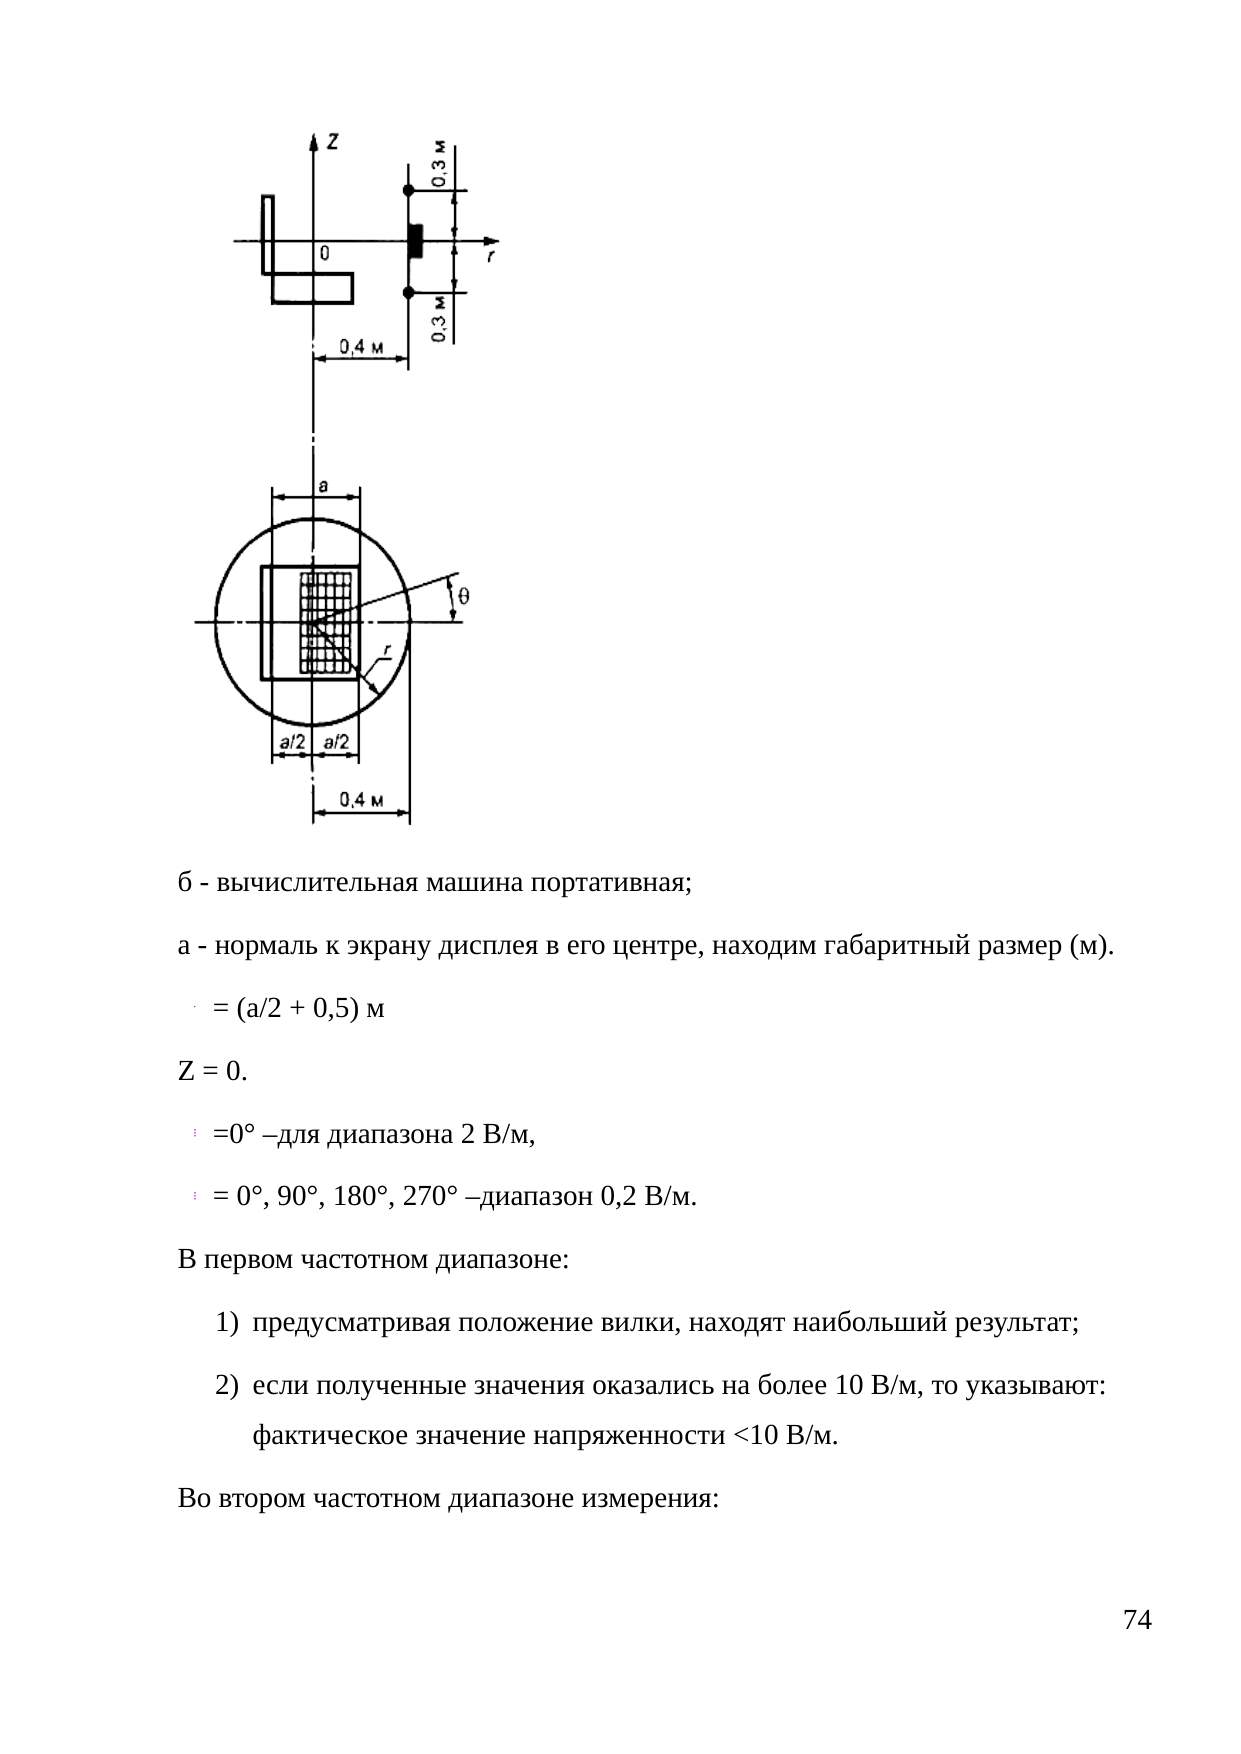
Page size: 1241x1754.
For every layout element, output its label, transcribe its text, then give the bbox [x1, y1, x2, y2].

picture [193, 1126, 197, 1139]
text =0° –для диапазона 2 В/м, [177, 1116, 1152, 1149]
text Во втором частотном диапазоне измерения: [177, 1480, 1152, 1514]
text = (a/2 + 0,5) м [177, 990, 1152, 1024]
text б - вычислительная машина портативная; [177, 864, 1152, 898]
text = 0°, 90°, 180°, 270° –диапазон 0,2 В/м. [177, 1178, 1152, 1212]
text Z = 0. [177, 1053, 1152, 1086]
picture [193, 127, 505, 827]
text В первом частотном диапазоне: [177, 1241, 1152, 1275]
list предусматривая положение вилки, находят наибольший результат; [215, 1304, 1152, 1338]
text а - нормаль к экрану дисплея в его центре, находим габаритный размер (м). [177, 927, 1152, 961]
list если полученные значения оказались на более 10 В/м, то указывают: фактическое значение напряженности <10 В/м. [215, 1367, 1152, 1451]
picture [193, 1189, 197, 1202]
